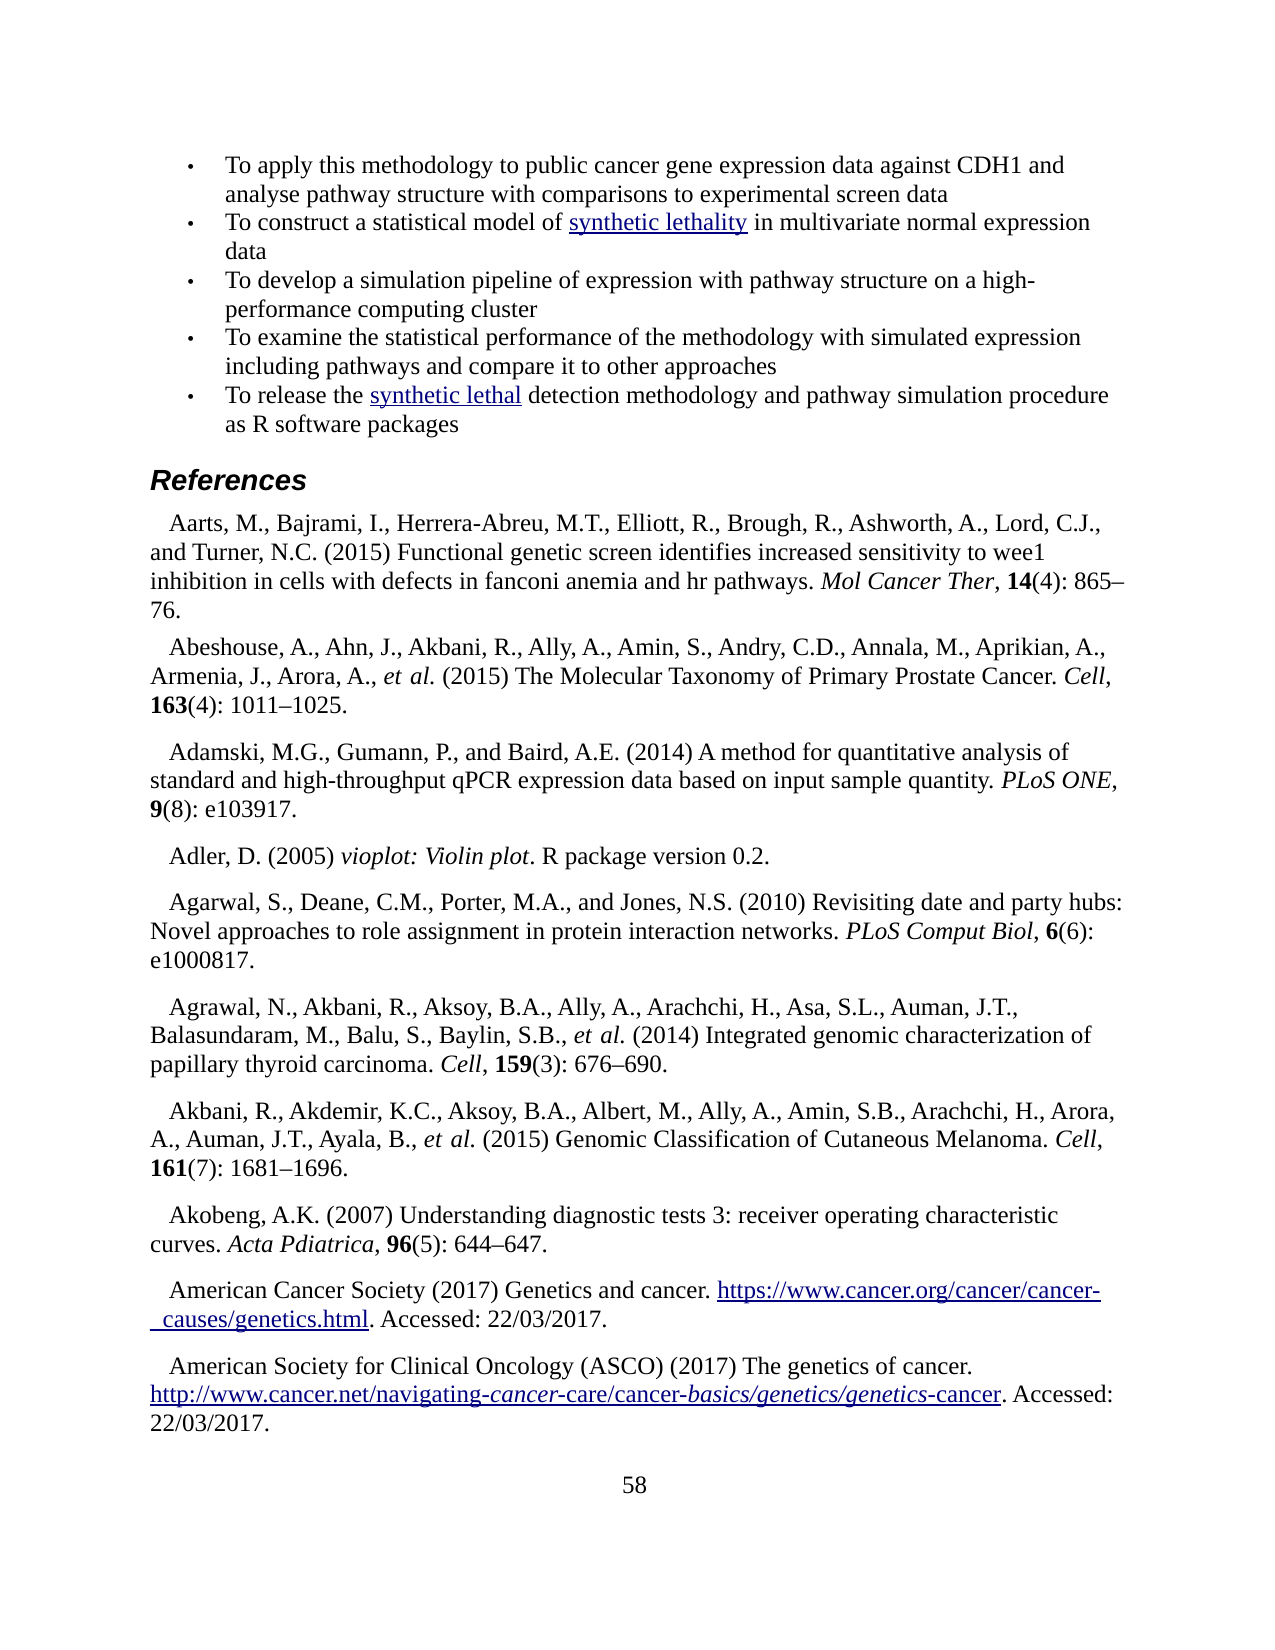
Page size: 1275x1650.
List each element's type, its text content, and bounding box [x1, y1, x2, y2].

list To apply this methodology to public cancer gene expression data against CDH1 and analyse pathway structure with comparisons to experimental screen data [187, 150, 1125, 207]
text Adamski, M.G., Gumann, P., and Baird, A.E. (2014) A method for quantitative analysis of standard and high-throughput qPCR expression data based on input sample quantity. PLoS ONE, 9(8): e103917. [150, 737, 1125, 823]
list To release the synthetic lethal detection methodology and pathway simulation procedure as R software packages [187, 380, 1125, 437]
list To construct a statistical model of synthetic lethality in multivariate normal expression data [187, 207, 1125, 265]
text American Cancer Society (2017) Genetics and cancer. https://www.cancer.org/cancer/cancer-_causes/genetics.html. Accessed: 22/03/2017. [150, 1275, 1125, 1333]
subtitle References [150, 462, 1125, 496]
text Akobeng, A.K. (2007) Understanding diagnostic tests 3: receiver operating characteristic curves. Acta Pdiatrica, 96(5): 644–647. [150, 1200, 1125, 1257]
text Agrawal, N., Akbani, R., Aksoy, B.A., Ally, A., Arachchi, H., Asa, S.L., Auman, J.T., Balasundaram, M., Balu, S., Baylin, S.B., et al. (2014) Integrated genomic characterization of papillary thyroid carcinoma. Cell, 159(3): 676–690. [150, 992, 1125, 1078]
text Akbani, R., Akdemir, K.C., Aksoy, B.A., Albert, M., Ally, A., Amin, S.B., Arachchi, H., Arora, A., Auman, J.T., Ayala, B., et al. (2015) Genomic Classification of Cutaneous Melanoma. Cell, 161(7): 1681–1696. [150, 1096, 1125, 1182]
text Abeshouse, A., Ahn, J., Akbani, R., Ally, A., Amin, S., Andry, C.D., Annala, M., Aprikian, A., Armenia, J., Arora, A., et al. (2015) The Molecular Taxonomy of Primary Prostate Cancer. Cell, 163(4): 1011–1025. [150, 632, 1125, 719]
text Agarwal, S., Deane, C.M., Porter, M.A., and Jones, N.S. (2010) Revisiting date and party hubs: Novel approaches to role assignment in protein interaction networks. PLoS Comput Biol, 6(6): e1000817. [150, 887, 1125, 974]
list To develop a simulation pipeline of expression with pathway structure on a high-performance computing cluster [187, 265, 1125, 322]
list To examine the statistical performance of the methodology with simulated expression including pathways and compare it to other approaches [187, 322, 1125, 380]
text Adler, D. (2005) vioplot: Violin plot. R package version 0.2. [150, 841, 1125, 869]
text Aarts, M., Bajrami, I., Herrera-Abreu, M.T., Elliott, R., Brough, R., Ashworth, A., Lord, C.J., and Turner, N.C. (2015) Functional genetic screen identifies increased sensitivity to wee1 inhibition in cells with defects in fanconi anemia and hr pathways. Mol Cancer Ther, 14(4): 865–76. [150, 508, 1125, 623]
text American Society for Clinical Oncology (ASCO) (2017) The genetics of cancer. http://www.cancer.net/navigating-cancer-care/cancer-basics/genetics/genetics-cancer. Accessed: 22/03/2017. [150, 1351, 1125, 1437]
